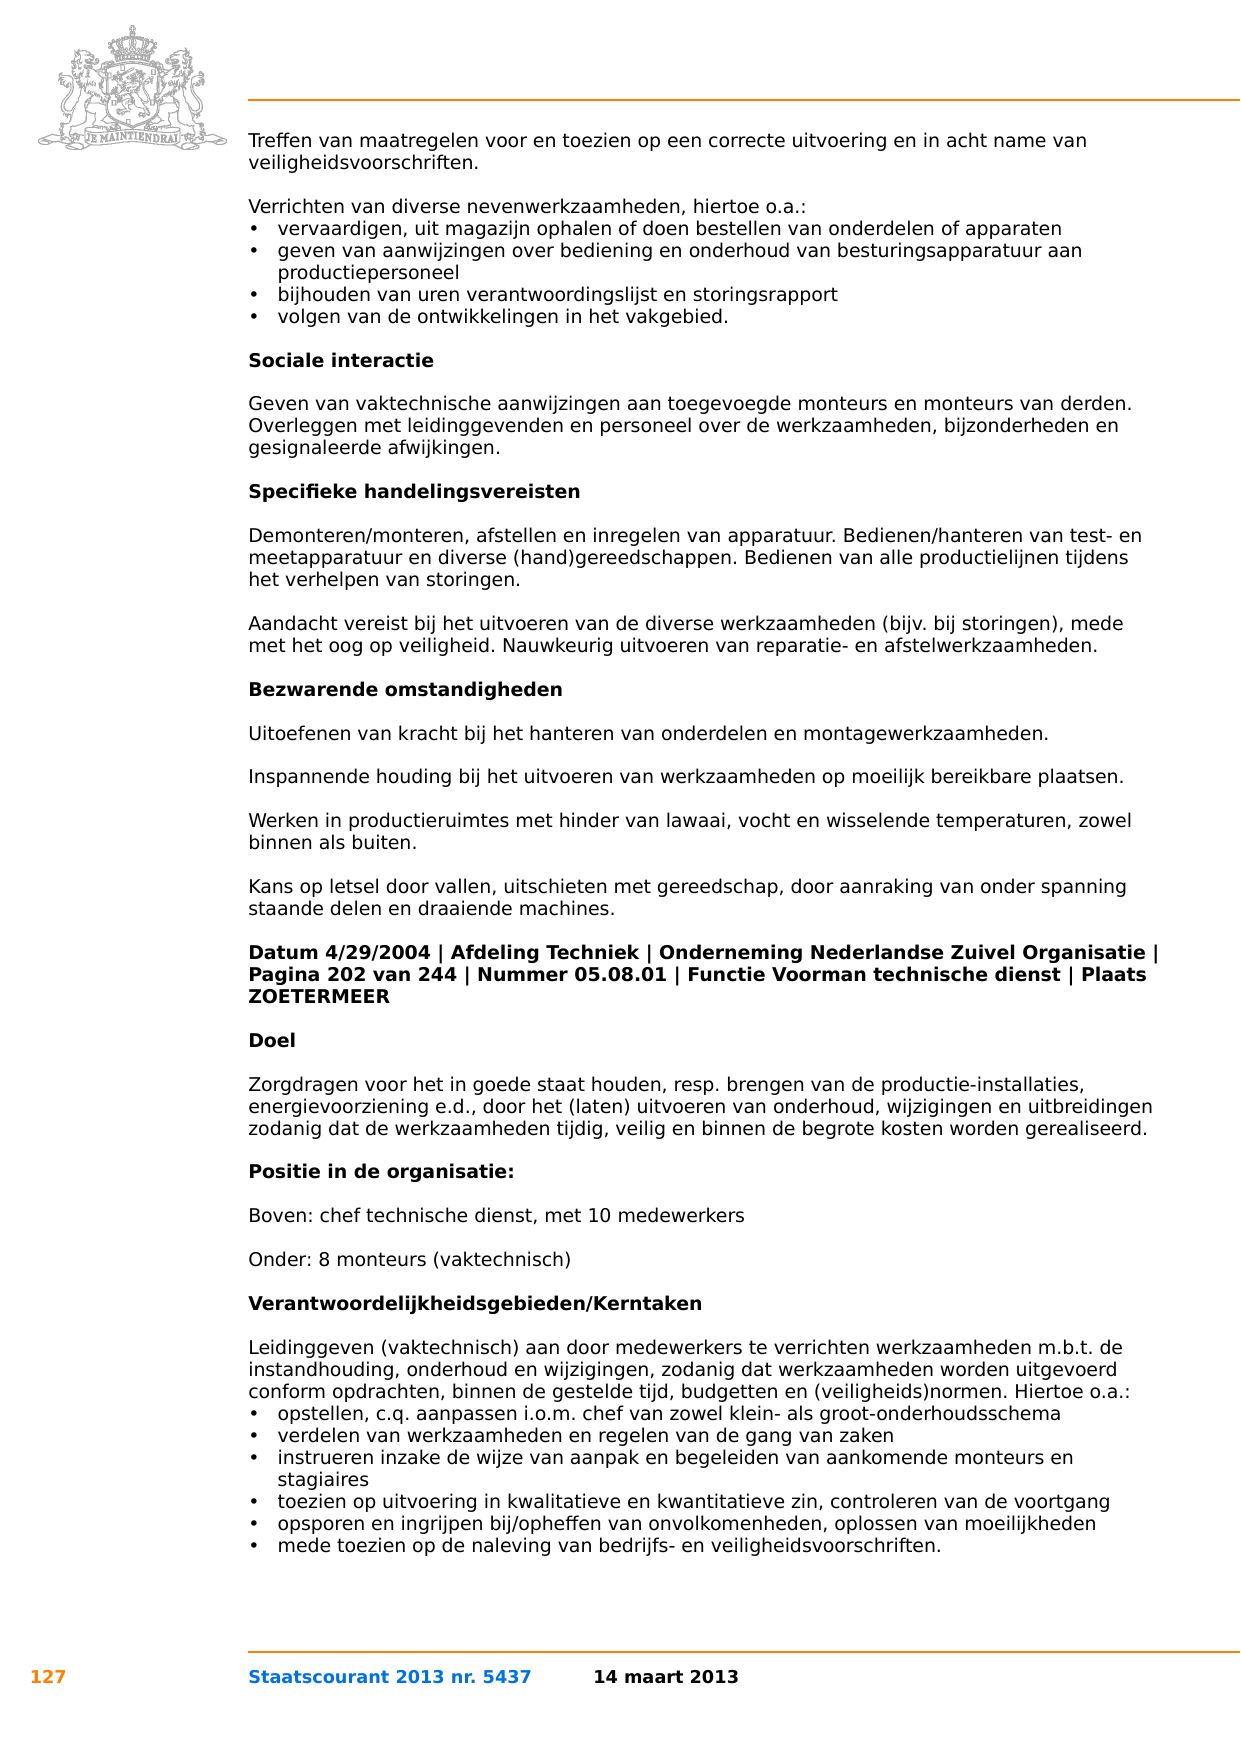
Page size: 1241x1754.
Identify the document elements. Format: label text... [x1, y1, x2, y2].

text Zorgdragen voor het in goede staat houden, resp. brengen van de productie-installaties, energievoorziening e.d., door het (laten) uitvoeren van onderhoud, wijzigingen en uitbreidingen zodanig dat de werkzaamheden tijdig, veilig en binnen de begrote kosten worden gerealiseerd. [248, 1073, 1163, 1139]
text • bijhouden van uren verantwoordingslijst en storingsrapport [248, 284, 1163, 306]
text • volgen van de ontwikkelingen in het vakgebied. [248, 306, 1163, 328]
subtitle Positie in de organisatie: [248, 1161, 1163, 1183]
subtitle Specifieke handelingsvereisten [248, 481, 1163, 503]
text Kans op letsel door vallen, uitschieten met gereedschap, door aanraking van onder spanning staande delen en draaiende machines. [248, 876, 1163, 920]
text • opstellen, c.q. aanpassen i.o.m. chef van zowel klein- als groot-onderhoudsschema [248, 1403, 1163, 1425]
text • verdelen van werkzaamheden en regelen van de gang van zaken [248, 1425, 1163, 1447]
picture [38, 25, 227, 150]
text • vervaardigen, uit magazijn ophalen of doen bestellen van onderdelen of apparaten [248, 218, 1163, 240]
text • geven van aanwijzingen over bediening en onderhoud van besturingsapparatuur aan productiepersoneel [248, 240, 1163, 284]
subtitle Sociale interactie [248, 349, 1163, 371]
text • instrueren inzake de wijze van aanpak en begeleiden van aankomende monteurs en stagiaires [248, 1447, 1163, 1491]
text Aandacht vereist bij het uitvoeren van de diverse werkzaamheden (bijv. bij storingen), mede met het oog op veiligheid. Nauwkeurig uitvoeren van reparatie- en afstelwerkzaamheden. [248, 613, 1163, 657]
text Werken in productieruimtes met hinder van lawaai, vocht en wisselende temperaturen, zowel binnen als buiten. [248, 810, 1163, 854]
text Onder: 8 monteurs (vaktechnisch) [248, 1249, 1163, 1271]
subtitle Bezwarende omstandigheden [248, 679, 1163, 701]
text • toezien op uitvoering in kwalitatieve en kwantitatieve zin, controleren van de voortgang [248, 1491, 1163, 1513]
text Inspannende houding bij het uitvoeren van werkzaamheden op moeilijk bereikbare plaatsen. [248, 766, 1163, 788]
text Treffen van maatregelen voor en toezien op een correcte uitvoering en in acht name van veiligheidsvoorschriften. [248, 130, 1163, 174]
text Uitoefenen van kracht bij het hanteren van onderdelen en montagewerkzaamheden. [248, 722, 1163, 744]
subtitle Datum 4/29/2004 | Afdeling Techniek | Onderneming Nederlandse Zuivel Organisatie | Pagina 202 van 244 | Nummer 05.08.01 | Functie Voorman technische dienst | Plaats ZOETERMEER [248, 942, 1163, 1008]
text • opsporen en ingrijpen bij/opheffen van onvolkomenheden, oplossen van moeilijkheden [248, 1513, 1163, 1534]
text Geven van vaktechnische aanwijzingen aan toegevoegde monteurs en monteurs van derden. Overleggen met leidinggevenden en personeel over de werkzaamheden, bijzonderheden en gesignaleerde afwijkingen. [248, 393, 1163, 459]
subtitle Verantwoordelijkheidsgebieden/Kerntaken [248, 1293, 1163, 1315]
text Demonteren/monteren, afstellen en inregelen van apparatuur. Bedienen/hanteren van test- en meetapparatuur en diverse (hand)gereedschappen. Bedienen van alle productielijnen tijdens het verhelpen van storingen. [248, 525, 1163, 591]
text Verrichten van diverse nevenwerkzaamheden, hiertoe o.a.: [248, 196, 1163, 218]
text Boven: chef technische dienst, met 10 medewerkers [248, 1205, 1163, 1227]
text Leidinggeven (vaktechnisch) aan door medewerkers te verrichten werkzaamheden m.b.t. de instandhouding, onderhoud en wijzigingen, zodanig dat werkzaamheden worden uitgevoerd conform opdrachten, binnen de gestelde tijd, budgetten en (veiligheids)normen. Hiertoe o.a.: [248, 1337, 1163, 1403]
text • mede toezien op de naleving van bedrijfs- en veiligheidsvoorschriften. [248, 1534, 1163, 1557]
subtitle Doel [248, 1030, 1163, 1052]
